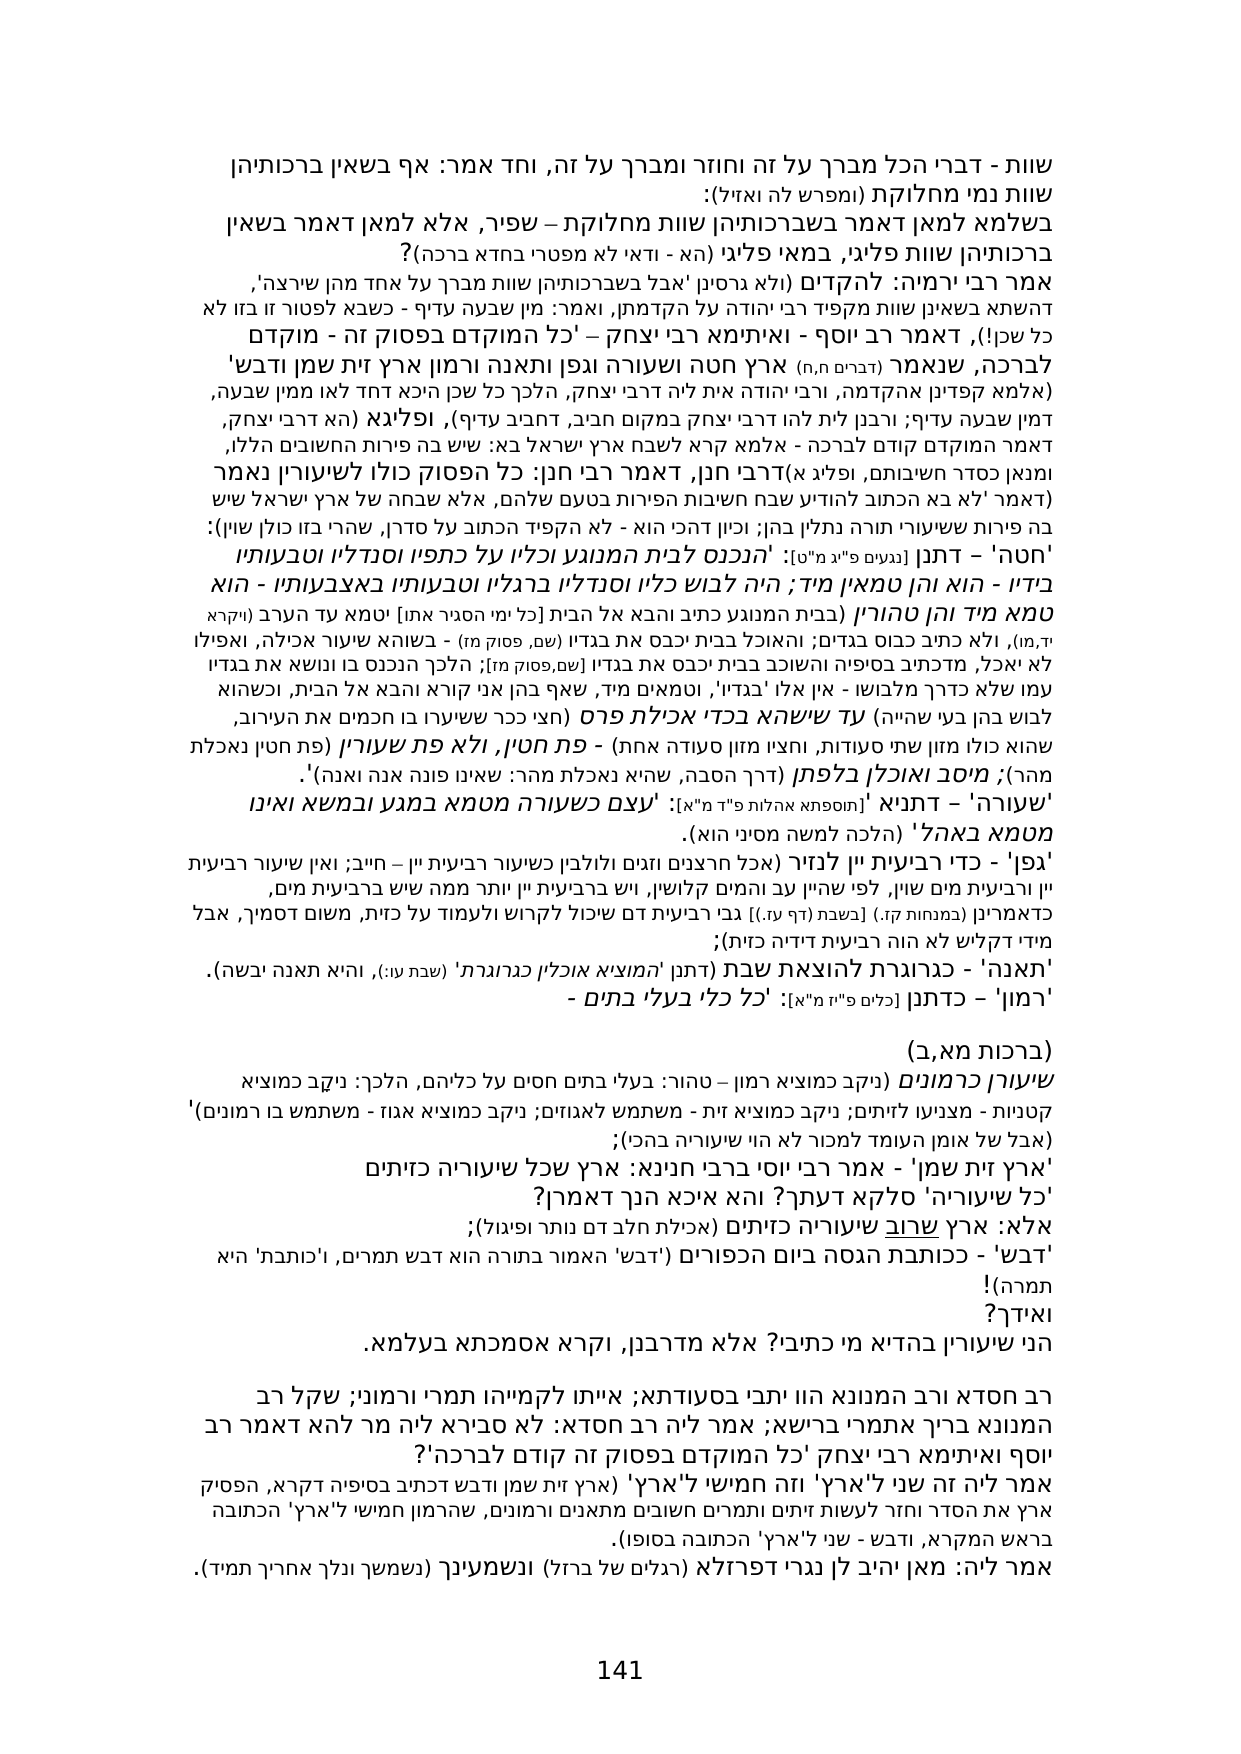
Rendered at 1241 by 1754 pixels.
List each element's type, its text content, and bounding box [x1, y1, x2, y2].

text שוות - דברי הכל מברך על זה וחוזר ומברך על זה, וחד אמר: אף בשאין ברכותיהן שוות נמי מחלוקת (ומפרש לה ואזיל): [187, 150, 1053, 208]
text ואידך? [187, 1299, 1053, 1328]
text (ברכות מא,ב) [187, 1037, 1053, 1066]
text אמר ליה זה שני ל'ארץ' וזה חמישי ל'ארץ' (ארץ זית שמן ודבש דכתיב בסיפיה דקרא, הפסיק ארץ את הסדר וחזר לעשות זיתים ותמרים חשובים מתאנים ורמונים, שהרמון חמישי ל'ארץ' הכתובה בראש המקרא, ודבש - שני ל'ארץ' הכתובה בסופו). [187, 1469, 1053, 1552]
text 'דבש' - ככותבת הגסה ביום הכפורים ('דבש' האמור בתורה הוא דבש תמרים, ו'כותבת' היא תמרה)! [187, 1241, 1053, 1299]
text 'ארץ זית שמן' - אמר רבי יוסי ברבי חנינא: ארץ שכל שיעוריה כזיתים [187, 1153, 1053, 1182]
text אמר ליה: מאן יהיב לן נגרי דפרזלא (רגלים של ברזל) ונשמעינך (נשמשך ונלך אחריך תמיד). [187, 1552, 1053, 1581]
text 'שעורה' – דתניא '[תוספתא אהלות פ"ד מ"א]: 'עצם כשעורה מטמא במגע ובמשא ואינו מטמא באהל' (הלכה למשה מסיני הוא). [187, 789, 1053, 847]
text 'תאנה' - כגרוגרת להוצאת שבת (דתנן 'המוציא אוכלין כגרוגרת' (שבת עו:), והיא תאנה יבשה). [187, 954, 1053, 983]
text 'חטה' – דתנן [נגעים פ"יג מ"ט]: 'הנכנס לבית המנוגע וכליו על כתפיו וסנדליו וטבעותיו בידיו - הוא והן טמאין מיד; היה לבוש כליו וסנדליו ברגליו וטבעותיו באצבעותיו - הוא טמא מיד והן טהורין (בבית המנוגע כתיב והבא אל הבית [כל ימי הסגיר אתו] יטמא עד הערב (ויקרא יד,מו), ולא כתיב כבוס בגדים; והאוכל בבית יכבס את בגדיו (שם, פסוק מז) - בשוהא שיעור אכילה, ואפילו לא יאכל, מדכתיב בסיפיה והשוכב בבית יכבס את בגדיו [שם,פסוק מז]; הלכך הנכנס בו ונושא את בגדיו עמו שלא כדרך מלבושו - אין אלו 'בגדיו', וטמאים מיד, שאף בהן אני קורא והבא אל הבית, וכשהוא לבוש בהן בעי שהייה) עד שישהא בכדי אכילת פרס (חצי ככר ששיערו בו חכמים את העירוב, שהוא כולו מזון שתי סעודות, וחציו מזון סעודה אחת) - פת חטין, ולא פת שעורין (פת חטין נאכלת מהר); מיסב ואוכלן בלפתן (דרך הסבה, שהיא נאכלת מהר: שאינו פונה אנה ואנה)'. [187, 540, 1053, 789]
text 'גפן' - כדי רביעית יין לנזיר (אכל חרצנים וזגים ולולבין כשיעור רביעית יין – חייב; ואין שיעור רביעית יין ורביעית מים שוין, לפי שהיין עב והמים קלושין, ויש ברביעית יין יותר ממה שיש ברביעית מים, כדאמרינן (במנחות קז.) [בשבת (דף עז.)] גבי רביעית דם שיכול לקרוש ולעמוד על כזית, משום דסמיך, אבל מידי דקליש לא הוה רביעית דידיה כזית); [187, 847, 1053, 954]
text הני שיעורין בהדיא מי כתיבי? אלא מדרבנן, וקרא אסמכתא בעלמא. [187, 1328, 1053, 1357]
text שיעורן כרמונים (ניקב כמוציא רמון – טהור: בעלי בתים חסים על כליהם, הלכך: ניקָב כמוציא קטניות - מצניעו לזיתים; ניקב כמוציא זית - משתמש לאגוזים; ניקב כמוציא אגוז - משתמש בו רמונים)' (אבל של אומן העומד למכור לא הוי שיעוריה בהכי); [187, 1066, 1053, 1153]
text אלא: ארץ שרוב שיעוריה כזיתים (אכילת חלב דם נותר ופיגול); [187, 1212, 1053, 1241]
text רב חסדא ורב המנונא הוו יתבי בסעודתא; אייתו לקמייהו תמרי ורמוני; שקל רב המנונא בריך אתמרי ברישא; אמר ליה רב חסדא: לא סבירא ליה מר להא דאמר רב יוסף ואיתימא רבי יצחק 'כל המוקדם בפסוק זה קודם לברכה'? [187, 1381, 1053, 1469]
text 'רמון' – כדתנן [כלים פ"יז מ"א]: 'כל כלי בעלי בתים - [187, 983, 1053, 1012]
text בשלמא למאן דאמר בשברכותיהן שוות מחלוקת – שפיר, אלא למאן דאמר בשאין ברכותיהן שוות פליגי, במאי פליגי (הא - ודאי לא מפטרי בחדא ברכה)? [187, 208, 1053, 267]
text 'כל שיעוריה' סלקא דעתך? והא איכא הנך דאמרן? [187, 1182, 1053, 1212]
text אמר רבי ירמיה: להקדים (ולא גרסינן 'אבל בשברכותיהן שוות מברך על אחד מהן שירצה', דהשתא בשאינן שוות מקפיד רבי יהודה על הקדמתן, ואמר: מין שבעה עדיף - כשבא לפטור זו בזו לא כל שכן!), דאמר רב יוסף - ואיתימא רבי יצחק – 'כל המוקדם בפסוק זה - מוקדם לברכה, שנאמר (דברים ח,ח) ארץ חטה ושעורה וגפן ותאנה ורמון ארץ זית שמן ודבש' (אלמא קפדינן אהקדמה, ורבי יהודה אית ליה דרבי יצחק, הלכך כל שכן היכא דחד לאו ממין שבעה, דמין שבעה עדיף; ורבנן לית להו דרבי יצחק במקום חביב, דחביב עדיף), ופליגא (הא דרבי יצחק, דאמר המוקדם קודם לברכה - אלמא קרא לשבח ארץ ישראל בא: שיש בה פירות החשובים הללו, ומנאן כסדר חשיבותם, ופליג א)דרבי חנן, דאמר רבי חנן: כל הפסוק כולו לשיעורין נאמר (דאמר 'לא בא הכתוב להודיע שבח חשיבות הפירות בטעם שלהם, אלא שבחה של ארץ ישראל שיש בה פירות ששיעורי תורה נתלין בהן; וכיון דהכי הוא - לא הקפיד הכתוב על סדרן, שהרי בזו כולן שוין): [187, 267, 1053, 540]
